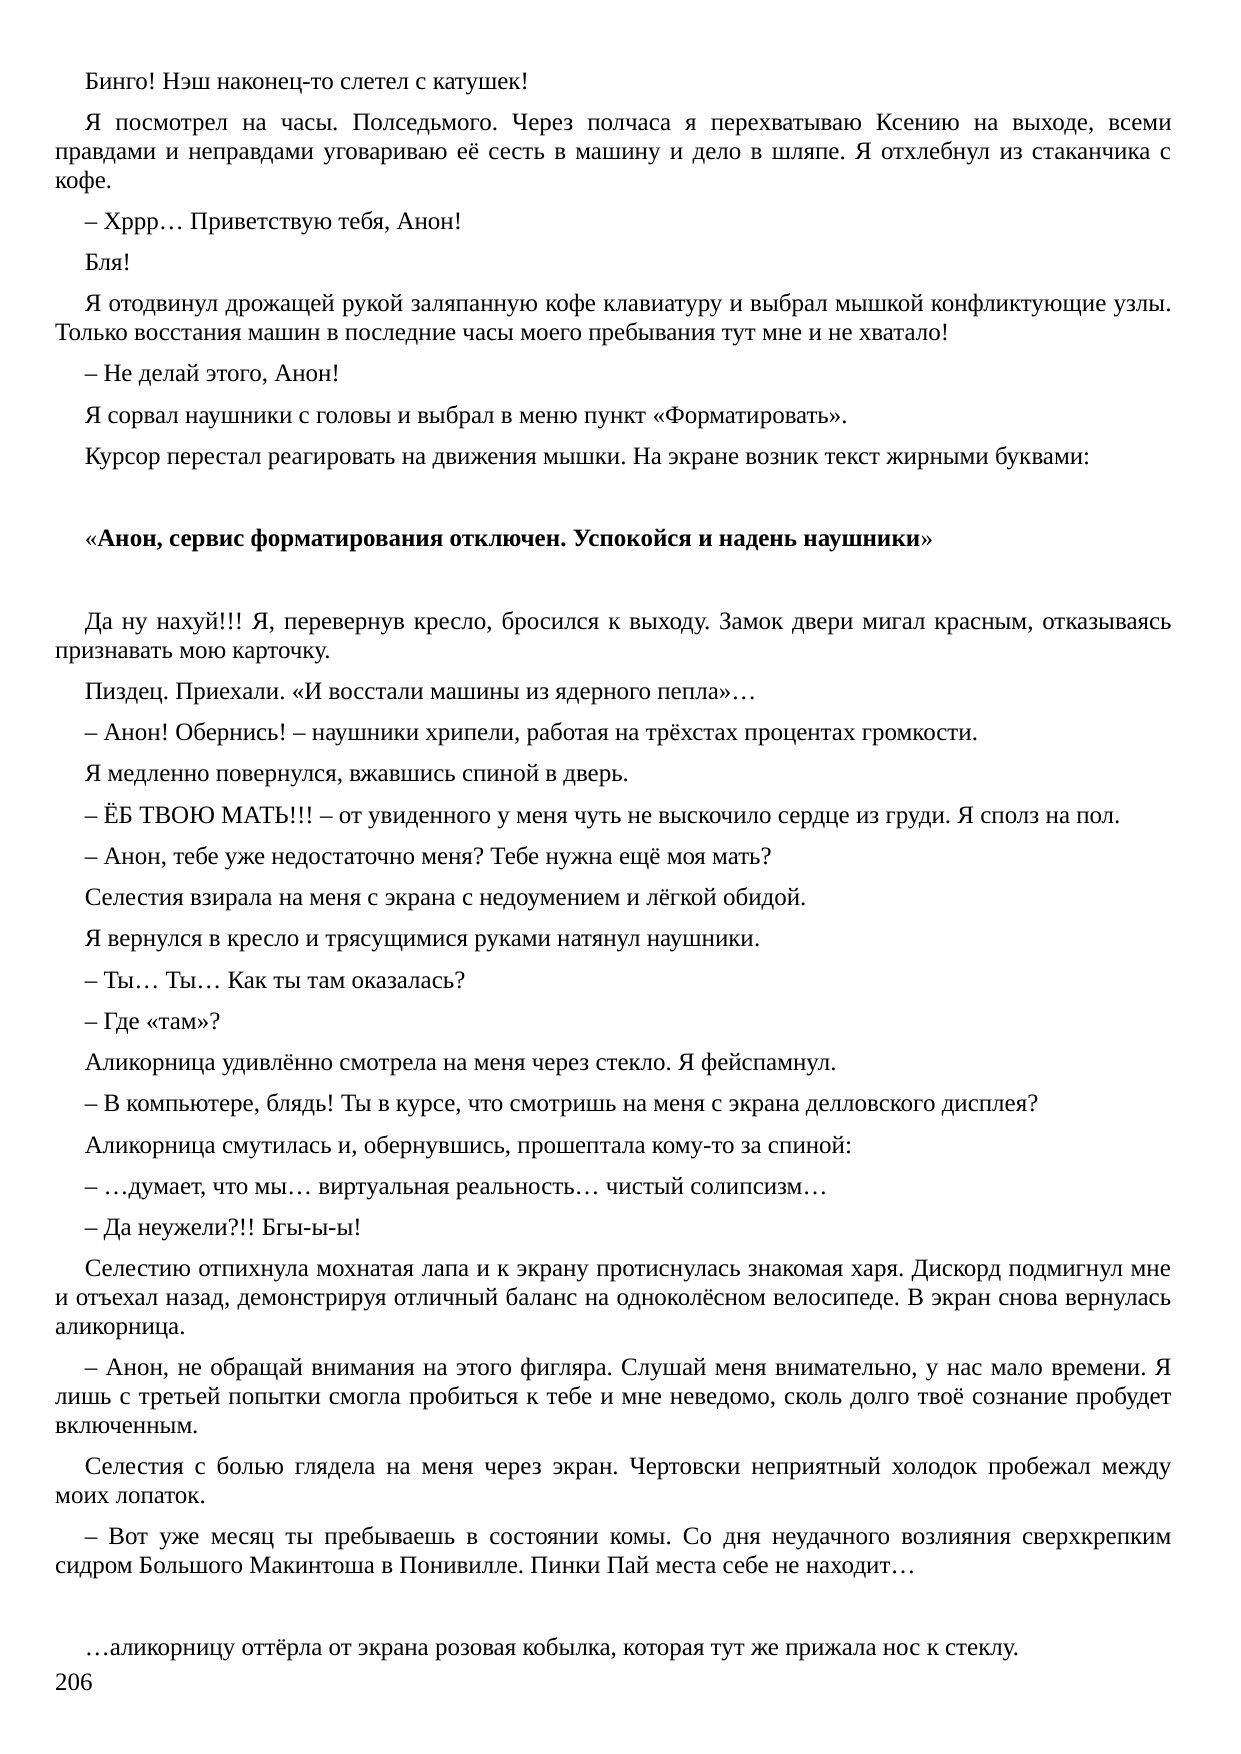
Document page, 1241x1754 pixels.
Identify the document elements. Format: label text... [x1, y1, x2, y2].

text – Анон! Обернись! – наушники хрипели, работая на трёхстах процентах громкости. [55, 717, 1173, 746]
text Я сорвал наушники с головы и выбрал в меню пункт «Форматировать». [55, 400, 1173, 428]
text – …думает, что мы… виртуальная реальность… чистый солипсизм… [55, 1171, 1173, 1200]
text Бинго! Нэш наконец-то слетел с катушек! [55, 66, 1173, 95]
text Селестия с болью глядела на меня через экран. Чертовски неприятный холодок пробежал между моих лопаток. [55, 1451, 1173, 1508]
text Пиздец. Приехали. «И восстали машины из ядерного пепла»… [55, 676, 1173, 705]
text – Не делай этого, Анон! [55, 358, 1173, 387]
text Я отодвинул дрожащей рукой заляпанную кофе клавиатуру и выбрал мышкой конфликтующие узлы. Только восстания машин в последние часы моего пребывания тут мне и не хватало! [55, 288, 1173, 346]
text – Да неужели?!! Бгы-ы-ы! [55, 1212, 1173, 1241]
text – В компьютере, блядь! Ты в курсе, что смотришь на меня с экрана делловского дисплея? [55, 1088, 1173, 1117]
text Бля! [55, 247, 1173, 276]
text – Ты… Ты… Как ты там оказалась? [55, 965, 1173, 993]
text «Анон, сервис форматирования отключен. Успокойся и надень наушники» [55, 523, 1173, 552]
text – Анон, не обращай внимания на этого фигляра. Слушай меня внимательно, у нас мало времени. Я лишь с третьей попытки смогла пробиться к тебе и мне неведомо, сколь долго твоё сознание пробудет включенным. [55, 1352, 1173, 1438]
text Я вернулся в кресло и трясущимися руками натянул наушники. [55, 923, 1173, 952]
text – Где «там»? [55, 1006, 1173, 1035]
text Аликорница удивлённо смотрела на меня через стекло. Я фейспамнул. [55, 1047, 1173, 1076]
text Селестию отпихнула мохнатая лапа и к экрану протиснулась знакомая харя. Дискорд подмигнул мне и отъехал назад, демонстрируя отличный баланс на одноколёсном велосипеде. В экран снова вернулась аликорница. [55, 1253, 1173, 1340]
text – Хррр… Приветствую тебя, Анон! [55, 206, 1173, 235]
text …аликорницу оттёрла от экрана розовая кобылка, которая тут же прижала нос к стеклу. [55, 1632, 1173, 1661]
text – Анон, тебе уже недостаточно меня? Тебе нужна ещё моя мать? [55, 841, 1173, 870]
text – Вот уже месяц ты пребываешь в состоянии комы. Со дня неудачного возлияния сверхкрепким сидром Большого Макинтоша в Понивилле. Пинки Пай места себе не находит… [55, 1521, 1173, 1578]
text Я медленно повернулся, вжавшись спиной в дверь. [55, 758, 1173, 787]
text Да ну нахуй!!! Я, перевернув кресло, бросился к выходу. Замок двери мигал красным, отказываясь признавать мою карточку. [55, 606, 1173, 663]
text Аликорница смутилась и, обернувшись, прошептала кому-то за спиной: [55, 1130, 1173, 1158]
text Селестия взирала на меня с экрана с недоумением и лёгкой обидой. [55, 882, 1173, 911]
text Я посмотрел на часы. Полседьмого. Через полчаса я перехватываю Ксению на выходе, всеми правдами и неправдами уговариваю её сесть в машину и дело в шляпе. Я отхлебнул из стаканчика с кофе. [55, 107, 1173, 193]
text Курсор перестал реагировать на движения мышки. На экране возник текст жирными буквами: [55, 441, 1173, 470]
text – ЁБ ТВОЮ МАТЬ!!! – от увиденного у меня чуть не выскочило сердце из груди. Я сполз на пол. [55, 800, 1173, 828]
